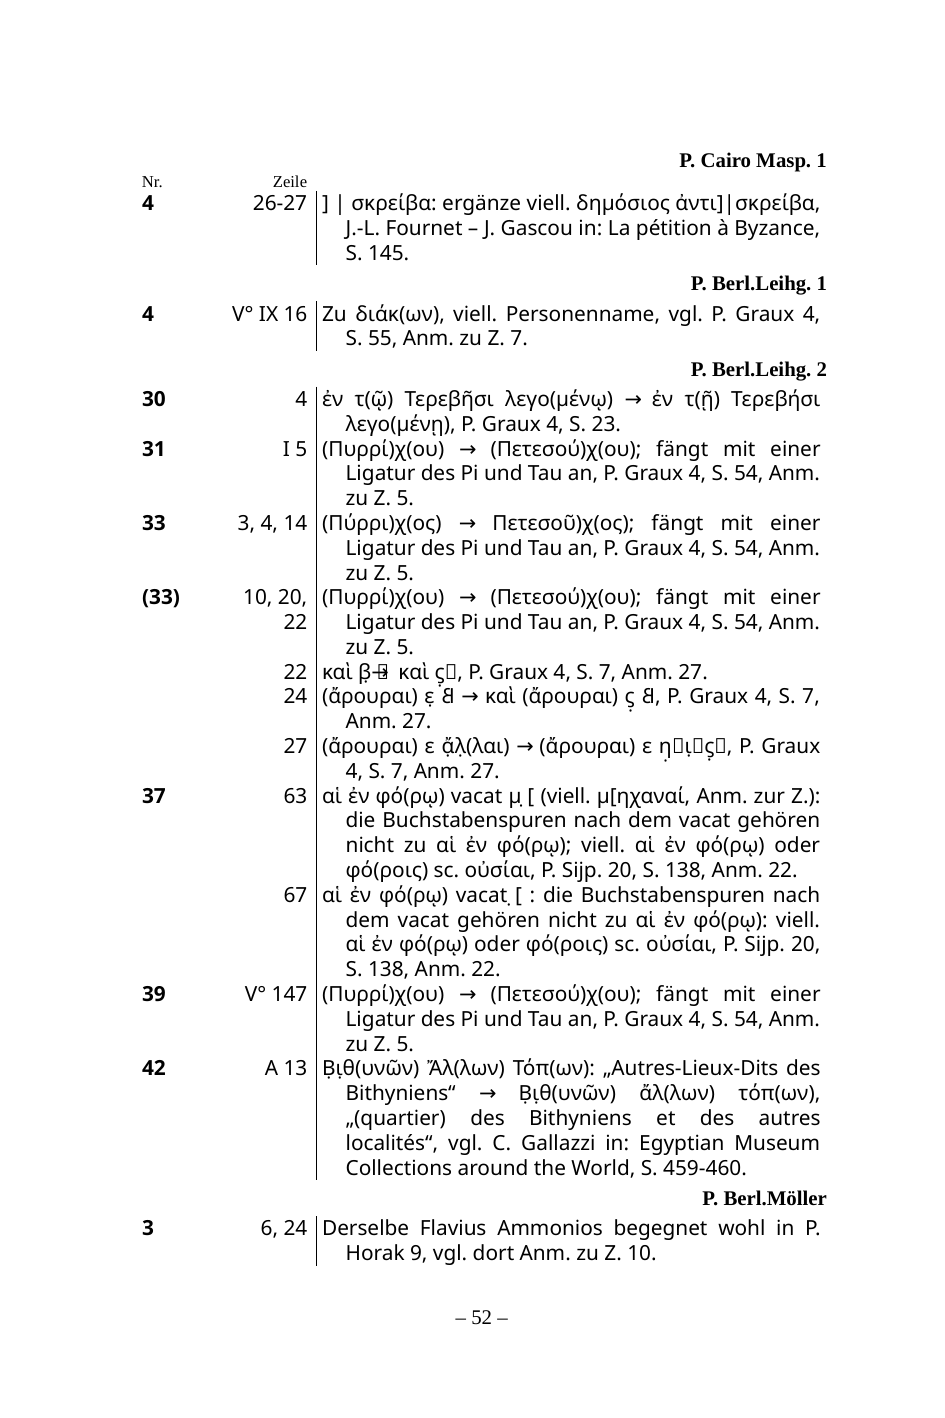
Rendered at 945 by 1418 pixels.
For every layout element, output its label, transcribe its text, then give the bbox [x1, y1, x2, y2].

table_cell 63 [224, 783, 316, 882]
table_cell 67 [224, 883, 316, 982]
table_cell (Πυρρί)χ(ου) → (Πετεσού)χ(ου); fängt mit einer Ligatur des Pi und Tau an, P. Graux 4, S. 54, Anm. zu Z. 5. [317, 982, 827, 1056]
subtitle P. Berl.Leihg. 2 [136, 357, 827, 381]
table_cell (Πύρρι)χ(ος) → Πετεσοῦ)χ(ος); fängt mit einer Ligatur des Pi und Tau an, P. Graux 4, S. 54, Anm. zu Z. 5. [317, 511, 827, 585]
table_cell 42 [136, 1056, 224, 1180]
table_cell [136, 659, 224, 684]
table_header ἐν τ(ῷ) Τερεβῆσι λεγο(μένῳ) → ἐν τ(ῇ) Τερεβήσι λεγο(μένῃ), P. Graux 4, S. 23. [317, 387, 827, 436]
table_cell I 5 [224, 436, 316, 511]
table_cell A 13 [224, 1056, 316, 1180]
table_cell 33 [136, 511, 224, 585]
table_header Derselbe Flavius Ammonios begegnet wohl in P. Horak 9, vgl. dort Anm. zu Z. 10. [317, 1216, 827, 1266]
table_cell Β̣ι̣θ(υνῶν) Ἄλ(λων) Τόπ(ων): „Autres-Lieux-Dits des Bithyniens“ → Β̣ι̣θ(υνῶν) ἄλ(λων) τόπ(ων), „(quartier) des Bithyniens et des autres localités“, vgl. C. Gallazzi in: Egyptian Museum Collections around the World, S. 459-460. [317, 1056, 827, 1180]
table_cell 26-27 [224, 191, 316, 265]
table_header 6, 24 [224, 1216, 316, 1266]
table_cell 39 [136, 982, 224, 1056]
table_cell 10, 20, 22 [224, 585, 316, 659]
table_cell V° 147 [224, 982, 316, 1056]
table_header V° IX 16 [224, 301, 316, 351]
table_cell 31 [136, 436, 224, 511]
table_cell 27 [224, 734, 316, 783]
table_cell καὶ β̣ → καὶ ϛ̣, P. Graux 4, S. 7, Anm. 27. [317, 659, 827, 684]
table_header 3 [136, 1216, 224, 1266]
table_header 30 [136, 387, 224, 436]
subtitle P. Berl.Leihg. 1 [136, 271, 827, 295]
table_cell 4 [136, 191, 224, 265]
table_header Zu διάκ(ων), viell. Personenname, vgl. P. Graux 4, S. 55, Anm. zu Z. 7. [317, 301, 827, 351]
table_cell αἱ ἐν φό(ρῳ) vacat ̣[ : die Buchstabenspuren nach dem vacat gehören nicht zu αἱ ἐν φό(ρῳ): viell. αἱ ἐν φό(ρῳ) oder φό(ροις) sc. οὐσίαι, P. Sijp. 20, S. 138, Anm. 22. [317, 883, 827, 982]
table_cell ] | σκρείβα: ergänze viell. δημόσιος ἀντι]|σκρείβα, J.-L. Fournet – J. Gascou in: La pétition à Byzance, S. 145. [317, 191, 827, 265]
table_cell (Πυρρί)χ(ου) → (Πετεσού)χ(ου); fängt mit einer Ligatur des Pi und Tau an, P. Graux 4, S. 54, Anm. zu Z. 5. [317, 585, 827, 659]
table_cell [136, 734, 224, 783]
table_cell 3, 4, 14 [224, 511, 316, 585]
table_cell 37 [136, 783, 224, 882]
table_cell (Πυρρί)χ(ου) → (Πετεσού)χ(ου); fängt mit einer Ligatur des Pi und Tau an, P. Graux 4, S. 54, Anm. zu Z. 5. [317, 436, 827, 511]
table_cell (ἄρουραι) ε̣ 𐅸 → καὶ (ἄρουραι) ϛ̣ 𐅸, P. Graux 4, S. 7, Anm. 27. [317, 684, 827, 734]
table_cell αἱ ἐν φό(ρῳ) vacat μ ̣[ (viell. μ[ηχαναί, Anm. zur Z.): die Buchstabenspuren nach dem vacat gehören nicht zu αἱ ἐν φό(ρῳ); viell. αἱ ἐν φό(ρῳ) oder φό(ροις) sc. οὐσίαι, P. Sijp. 20, S. 138, Anm. 22. [317, 783, 827, 882]
table_cell 22 [224, 659, 316, 684]
table_cell (ἄρουραι) ε ἄ̣λ̣(λαι) → (ἄρουραι) ε η̣ι̣ϛ̣, P. Graux 4, S. 7, Anm. 27. [317, 734, 827, 783]
table_cell (33) [136, 585, 224, 659]
table_cell 24 [224, 684, 316, 734]
table_cell [136, 684, 224, 734]
subtitle P. Berl.Möller [136, 1186, 827, 1210]
table_header 4 [224, 387, 316, 436]
table_cell [136, 883, 224, 982]
table_header 4 [136, 301, 224, 351]
